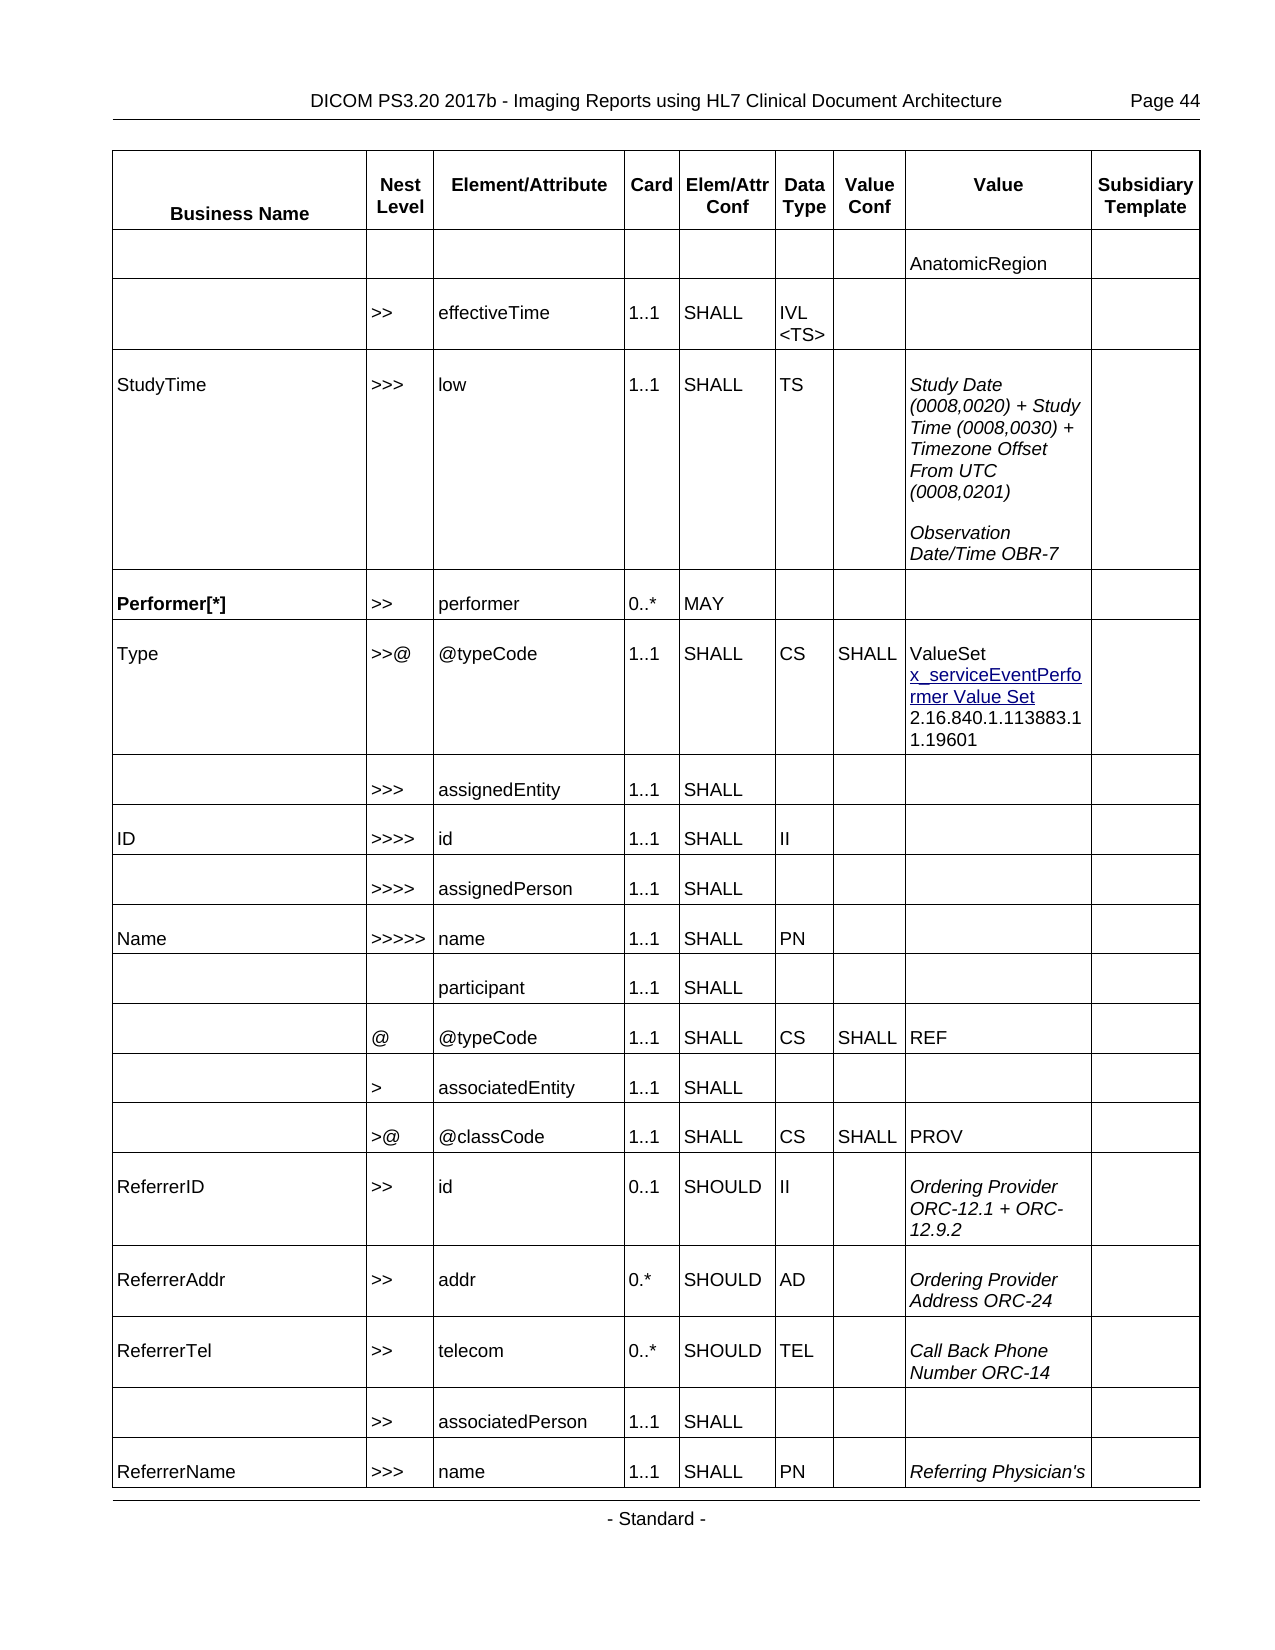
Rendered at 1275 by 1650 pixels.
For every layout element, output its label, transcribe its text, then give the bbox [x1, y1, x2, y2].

table_cell 1..1 [625, 1438, 679, 1487]
table_header Subsidiary Template [1092, 151, 1199, 228]
table_cell [906, 1388, 1091, 1437]
table_header Value Conf [834, 151, 905, 228]
table_cell associated​Person [434, 1388, 624, 1437]
table_cell [834, 1054, 905, 1102]
table_cell [680, 230, 775, 278]
table_cell SHALL [834, 620, 905, 754]
table_cell [834, 755, 905, 804]
table_cell Ordering Provider ORC-12.1 + ORC-12.9.2 [906, 1153, 1091, 1245]
table_cell assigned​Person [434, 855, 624, 903]
table_cell [113, 230, 366, 278]
table_cell [1092, 855, 1199, 903]
table_cell >>>> [367, 855, 433, 903]
table_cell name [434, 905, 624, 953]
table_cell Referrer​Name [113, 1438, 366, 1487]
table_cell [1092, 1054, 1199, 1102]
table_cell 1..1 [625, 1054, 679, 1102]
table_cell Type [113, 620, 366, 754]
table_cell effective​Time [434, 279, 624, 349]
table_cell Study​Time [113, 350, 366, 569]
table_cell [113, 954, 366, 1003]
table_cell @classCode [434, 1103, 624, 1152]
table_cell Ordering Provider Address ORC-24 [906, 1246, 1091, 1316]
table_cell SHALL [680, 855, 775, 903]
table_cell [1092, 230, 1199, 278]
table_cell [1092, 570, 1199, 618]
table_cell [1092, 1317, 1199, 1387]
table_cell [625, 230, 679, 278]
table_cell [1092, 620, 1199, 754]
table_cell 1..1 [625, 350, 679, 569]
table_cell >> [367, 1153, 433, 1245]
table_cell SHALL [680, 1054, 775, 1102]
table_cell II [776, 805, 833, 854]
table_cell Performer[*] [113, 570, 366, 618]
table_cell [834, 230, 905, 278]
table_cell [906, 954, 1091, 1003]
table_cell SHOULD [680, 1153, 775, 1245]
table_cell >>>>> [367, 905, 433, 953]
table_cell 0..1 [625, 1153, 679, 1245]
table_cell 1..1 [625, 1388, 679, 1437]
table_cell II [776, 1153, 833, 1245]
table_cell [834, 1153, 905, 1245]
table_cell SHALL [680, 350, 775, 569]
table_cell [1092, 1004, 1199, 1052]
table_cell AnatomicRegion [906, 230, 1091, 278]
table_cell [834, 1317, 905, 1387]
table_cell [834, 350, 905, 569]
table_cell >>> [367, 755, 433, 804]
table_cell SHALL [834, 1103, 905, 1152]
table_cell IVL <TS> [776, 279, 833, 349]
table_header Card [625, 151, 679, 228]
table_cell >>>> [367, 805, 433, 854]
table_cell [1092, 1246, 1199, 1316]
table_cell SHALL [680, 279, 775, 349]
table_cell PN [776, 905, 833, 953]
table_cell [906, 905, 1091, 953]
table_cell SHALL [680, 1004, 775, 1052]
table_cell [1092, 279, 1199, 349]
table_cell [776, 954, 833, 1003]
table_cell SHALL [680, 1438, 775, 1487]
table_cell [834, 1246, 905, 1316]
table_cell performer [434, 570, 624, 618]
table_cell [367, 230, 433, 278]
table_cell >@ [367, 1103, 433, 1152]
table_cell [776, 570, 833, 618]
table_cell TS [776, 350, 833, 569]
table_cell [906, 755, 1091, 804]
table_cell [776, 755, 833, 804]
table_cell [1092, 755, 1199, 804]
table_cell SHALL [680, 954, 775, 1003]
table_cell 1..1 [625, 1004, 679, 1052]
table_cell 0..* [625, 1317, 679, 1387]
table_cell [834, 954, 905, 1003]
table_cell PN [776, 1438, 833, 1487]
table_cell 0..* [625, 570, 679, 618]
table_cell [1092, 1103, 1199, 1152]
table_cell REF [906, 1004, 1091, 1052]
table_cell SHOULD [680, 1246, 775, 1316]
table_cell @typeCode [434, 1004, 624, 1052]
table_cell CS [776, 1004, 833, 1052]
table_cell name [434, 1438, 624, 1487]
table_cell >> [367, 279, 433, 349]
table_cell SHOULD [680, 1317, 775, 1387]
table_cell SHALL [680, 755, 775, 804]
table_cell [834, 570, 905, 618]
table_cell 1..1 [625, 1103, 679, 1152]
table_cell [776, 855, 833, 903]
table_cell Name [113, 905, 366, 953]
table_cell >> [367, 1317, 433, 1387]
table_cell >> [367, 570, 433, 618]
table_cell Study Date (0008,0020) + Study Time (0008,0030) + Timezone Offset From UTC (0008,0201) Observation Date/Time OBR-7 [906, 350, 1091, 569]
table_cell telecom [434, 1317, 624, 1387]
table_cell [834, 1388, 905, 1437]
table_cell [776, 1388, 833, 1437]
table_cell [776, 1054, 833, 1102]
table_cell TEL [776, 1317, 833, 1387]
table_cell [906, 805, 1091, 854]
table_cell [113, 1054, 366, 1102]
table_header Business Name [113, 151, 366, 228]
table_header Element/​Attribute [434, 151, 624, 228]
table_cell low [434, 350, 624, 569]
table_cell CS [776, 620, 833, 754]
table_cell 1..1 [625, 855, 679, 903]
table_cell [1092, 1153, 1199, 1245]
table_cell 1..1 [625, 954, 679, 1003]
table_cell [1092, 1438, 1199, 1487]
table_cell associated​Entity [434, 1054, 624, 1102]
table_cell Call Back Phone Number ORC-14 [906, 1317, 1091, 1387]
table_cell ID [113, 805, 366, 854]
table_cell [834, 855, 905, 903]
table_cell >>@ [367, 620, 433, 754]
table_cell [1092, 805, 1199, 854]
table_header Elem/Attr Conf [680, 151, 775, 228]
table_header Nest Level [367, 151, 433, 228]
table_cell PROV [906, 1103, 1091, 1152]
table_cell SHALL [834, 1004, 905, 1052]
table_cell 1..1 [625, 279, 679, 349]
table_cell [906, 570, 1091, 618]
table_cell >>> [367, 350, 433, 569]
table_cell [834, 805, 905, 854]
table_cell id [434, 805, 624, 854]
table_cell [906, 855, 1091, 903]
table_cell AD [776, 1246, 833, 1316]
table_cell id [434, 1153, 624, 1245]
table_cell @typeCode [434, 620, 624, 754]
table_cell [906, 1054, 1091, 1102]
table_cell [113, 1388, 366, 1437]
table_cell 0.* [625, 1246, 679, 1316]
table_header Data Type [776, 151, 833, 228]
table_cell addr [434, 1246, 624, 1316]
table_cell >> [367, 1246, 433, 1316]
table_cell participant [434, 954, 624, 1003]
table_header Value [906, 151, 1091, 228]
table_cell [906, 279, 1091, 349]
table_cell SHALL [680, 1103, 775, 1152]
table_cell >>> [367, 1438, 433, 1487]
table_cell 1..1 [625, 620, 679, 754]
table_cell CS [776, 1103, 833, 1152]
table_cell [113, 279, 366, 349]
table_cell Referrer​Addr [113, 1246, 366, 1316]
table_cell [834, 279, 905, 349]
table_cell SHALL [680, 905, 775, 953]
table_cell [113, 1103, 366, 1152]
table_cell [1092, 905, 1199, 953]
table_cell [1092, 1388, 1199, 1437]
table_cell [1092, 954, 1199, 1003]
table_cell SHALL [680, 1388, 775, 1437]
table_cell >> [367, 1388, 433, 1437]
table_cell [113, 855, 366, 903]
table_cell ValueSet x_serviceEventPerformer Value Set 2.16.840.1.113883.11.19601 [906, 620, 1091, 754]
table_cell assigned​Entity [434, 755, 624, 804]
table_cell Referrer​Tel [113, 1317, 366, 1387]
table_cell 1..1 [625, 755, 679, 804]
table_cell 1..1 [625, 905, 679, 953]
table_cell MAY [680, 570, 775, 618]
table_cell Referrer​ID [113, 1153, 366, 1245]
table_cell SHALL [680, 805, 775, 854]
table_cell [834, 905, 905, 953]
table_cell @ [367, 1004, 433, 1052]
table_cell [1092, 350, 1199, 569]
table_cell > [367, 1054, 433, 1102]
table_cell [434, 230, 624, 278]
table_cell Referring Physician's [906, 1438, 1091, 1487]
table_cell [776, 230, 833, 278]
table_cell [113, 1004, 366, 1052]
table_cell [113, 755, 366, 804]
table_cell [834, 1438, 905, 1487]
table_cell SHALL [680, 620, 775, 754]
table_cell 1..1 [625, 805, 679, 854]
table_cell [367, 954, 433, 1003]
